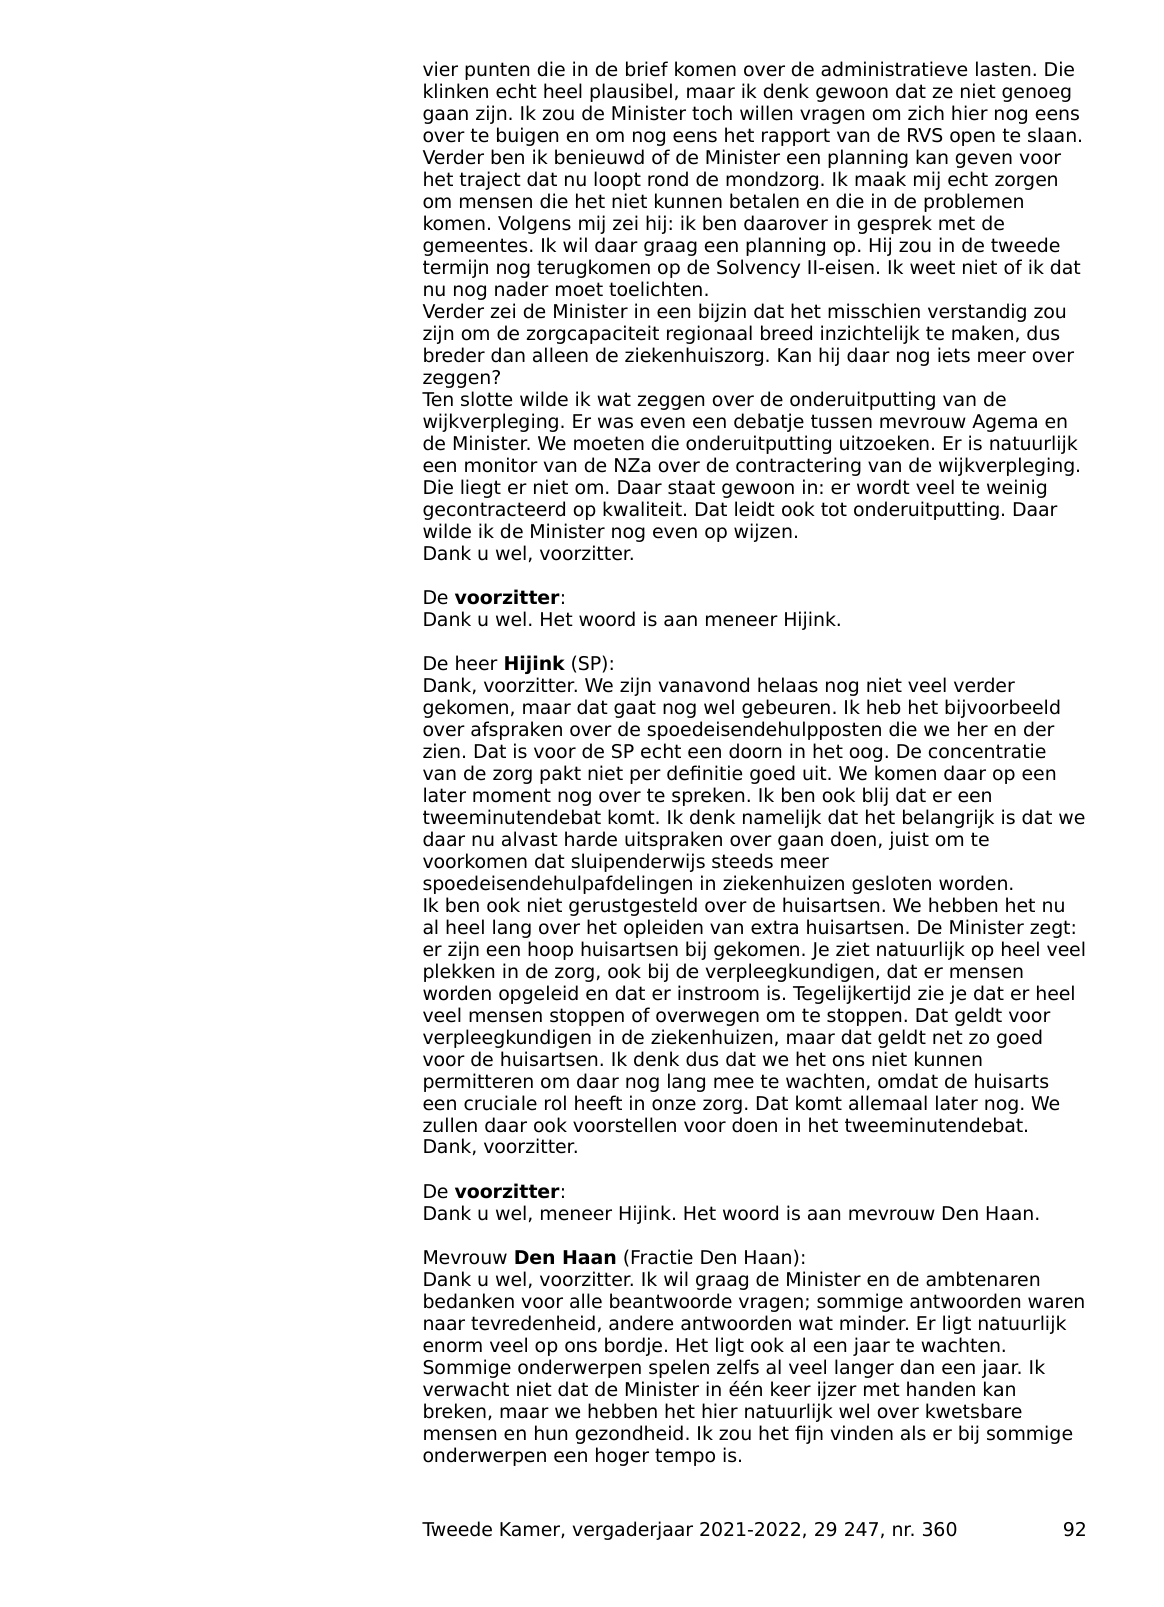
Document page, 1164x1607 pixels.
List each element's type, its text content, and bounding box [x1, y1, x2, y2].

text Dank, voorzitter. We zijn vanavond helaas nog niet veel verder gekomen, maar dat gaat nog wel gebeuren. Ik heb het bijvoorbeeld over afspraken over de spoedeisendehulpposten die we her en der zien. Dat is voor de SP echt een doorn in het oog. De concentratie van de zorg pakt niet per definitie goed uit. We komen daar op een later moment nog over te spreken. Ik ben ook blij dat er een tweeminutendebat komt. Ik denk namelijk dat het belangrijk is dat we daar nu alvast harde uitspraken over gaan doen, juist om te voorkomen dat sluipenderwijs steeds meer spoedeisendehulpafdelingen in ziekenhuizen gesloten worden. [422, 675, 1087, 895]
text Verder ben ik benieuwd of de Minister een planning kan geven voor het traject dat nu loopt rond de mondzorg. Ik maak mij echt zorgen om mensen die het niet kunnen betalen en die in de problemen komen. Volgens mij zei hij: ik ben daarover in gesprek met de gemeentes. Ik wil daar graag een planning op. Hij zou in de tweede termijn nog terugkomen op de Solvency II-eisen. Ik weet niet of ik dat nu nog nader moet toelichten. [422, 147, 1087, 301]
text Dank u wel, voorzitter. Ik wil graag de Minister en de ambtenaren bedanken voor alle beantwoorde vragen; sommige antwoorden waren naar tevredenheid, andere antwoorden wat minder. Er ligt natuurlijk enorm veel op ons bordje. Het ligt ook al een jaar te wachten. Sommige onderwerpen spelen zelfs al veel langer dan een jaar. Ik verwacht niet dat de Minister in één keer ijzer met handen kan breken, maar we hebben het hier natuurlijk wel over kwetsbare mensen en hun gezondheid. Ik zou het fijn vinden als er bij sommige onderwerpen een hoger tempo is. [422, 1269, 1087, 1467]
text De voorzitter: [422, 1181, 1087, 1203]
text De heer Hijink (SP): [422, 653, 1087, 675]
text Ik ben ook niet gerustgesteld over de huisartsen. We hebben het nu al heel lang over het opleiden van extra huisartsen. De Minister zegt: er zijn een hoop huisartsen bij gekomen. Je ziet natuurlijk op heel veel plekken in de zorg, ook bij de verpleegkundigen, dat er mensen worden opgeleid en dat er instroom is. Tegelijkertijd zie je dat er heel veel mensen stoppen of overwegen om te stoppen. Dat geldt voor verpleegkundigen in de ziekenhuizen, maar dat geldt net zo goed voor de huisartsen. Ik denk dus dat we het ons niet kunnen permitteren om daar nog lang mee te wachten, omdat de huisarts een cruciale rol heeft in onze zorg. Dat komt allemaal later nog. We zullen daar ook voorstellen voor doen in het tweeminutendebat. [422, 895, 1087, 1136]
text Dank u wel. Het woord is aan meneer Hijink. [422, 609, 1087, 631]
text Verder zei de Minister in een bijzin dat het misschien verstandig zou zijn om de zorgcapaciteit regionaal breed inzichtelijk te maken, dus breder dan alleen de ziekenhuiszorg. Kan hij daar nog iets meer over zeggen? [422, 301, 1087, 389]
text Dank, voorzitter. [422, 1136, 1087, 1158]
text De voorzitter: [422, 587, 1087, 609]
text Dank u wel, voorzitter. [422, 543, 1087, 564]
text vier punten die in de brief komen over de administratieve lasten. Die klinken echt heel plausibel, maar ik denk gewoon dat ze niet genoeg gaan zijn. Ik zou de Minister toch willen vragen om zich hier nog eens over te buigen en om nog eens het rapport van de RVS open te slaan. [422, 59, 1087, 147]
text Mevrouw Den Haan (Fractie Den Haan): [422, 1247, 1087, 1269]
text Ten slotte wilde ik wat zeggen over de onderuitputting van de wijkverpleging. Er was even een debatje tussen mevrouw Agema en de Minister. We moeten die onderuitputting uitzoeken. Er is natuurlijk een monitor van de NZa over de contractering van de wijkverpleging. Die liegt er niet om. Daar staat gewoon in: er wordt veel te weinig gecontracteerd op kwaliteit. Dat leidt ook tot onderuitputting. Daar wilde ik de Minister nog even op wijzen. [422, 389, 1087, 543]
text Dank u wel, meneer Hijink. Het woord is aan mevrouw Den Haan. [422, 1203, 1087, 1224]
